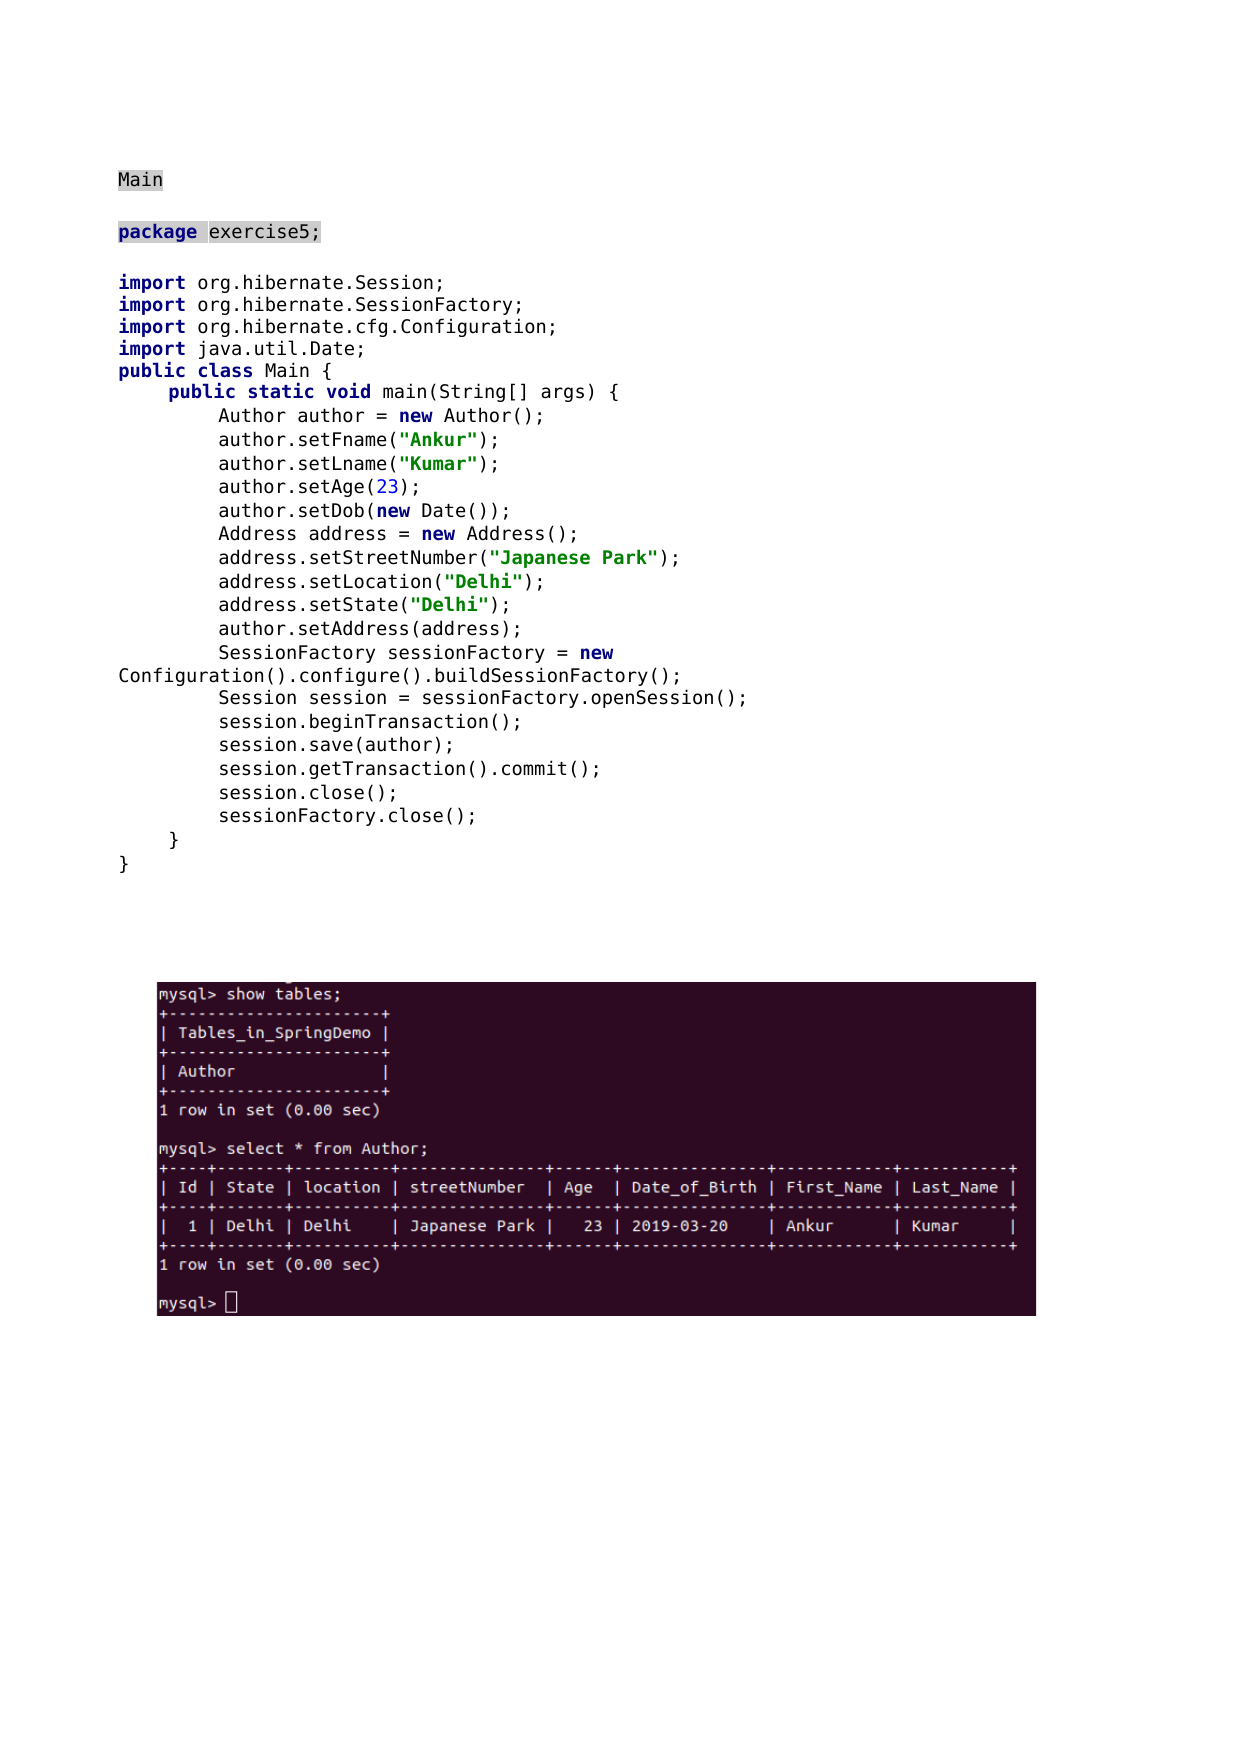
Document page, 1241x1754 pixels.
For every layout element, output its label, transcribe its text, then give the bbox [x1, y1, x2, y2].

text import org.hibernate.Session; [118, 272, 1122, 294]
text Main [118, 169, 1122, 191]
text session.close(); [118, 782, 1122, 805]
text author.setLname("Kumar"); [118, 452, 1122, 476]
text public class Main { [118, 360, 1122, 382]
text session.getTransaction().commit(); [118, 758, 1122, 782]
text author.setFname("Ankur"); [118, 429, 1122, 452]
text author.setAddress(address); [118, 618, 1122, 642]
text address.setLocation("Delhi"); [118, 571, 1122, 594]
text Session session = sessionFactory.openSession(); [118, 687, 1122, 711]
text public static void main(String[] args) { [118, 382, 1122, 405]
text address.setStreetNumber("Japanese Park"); [118, 547, 1122, 571]
text Author author = new Author(); [118, 405, 1122, 429]
text sessionFactory.close(); [118, 805, 1122, 829]
text } [118, 853, 1122, 874]
text author.setAge(23); [118, 476, 1122, 500]
text Address address = new Address(); [118, 523, 1122, 547]
text session.beginTransaction(); [118, 711, 1122, 734]
picture [156, 982, 1037, 1315]
text } [118, 829, 1122, 853]
text session.save(author); [118, 734, 1122, 758]
text package exercise5; [118, 221, 1122, 243]
text import org.hibernate.SessionFactory; [118, 294, 1122, 316]
text import java.util.Date; [118, 338, 1122, 360]
text author.setDob(new Date()); [118, 500, 1122, 523]
text import org.hibernate.cfg.Configuration; [118, 316, 1122, 338]
text address.setState("Delhi"); [118, 594, 1122, 618]
text SessionFactory sessionFactory = new Configuration().configure().buildSessionFactory(); [118, 642, 1122, 687]
